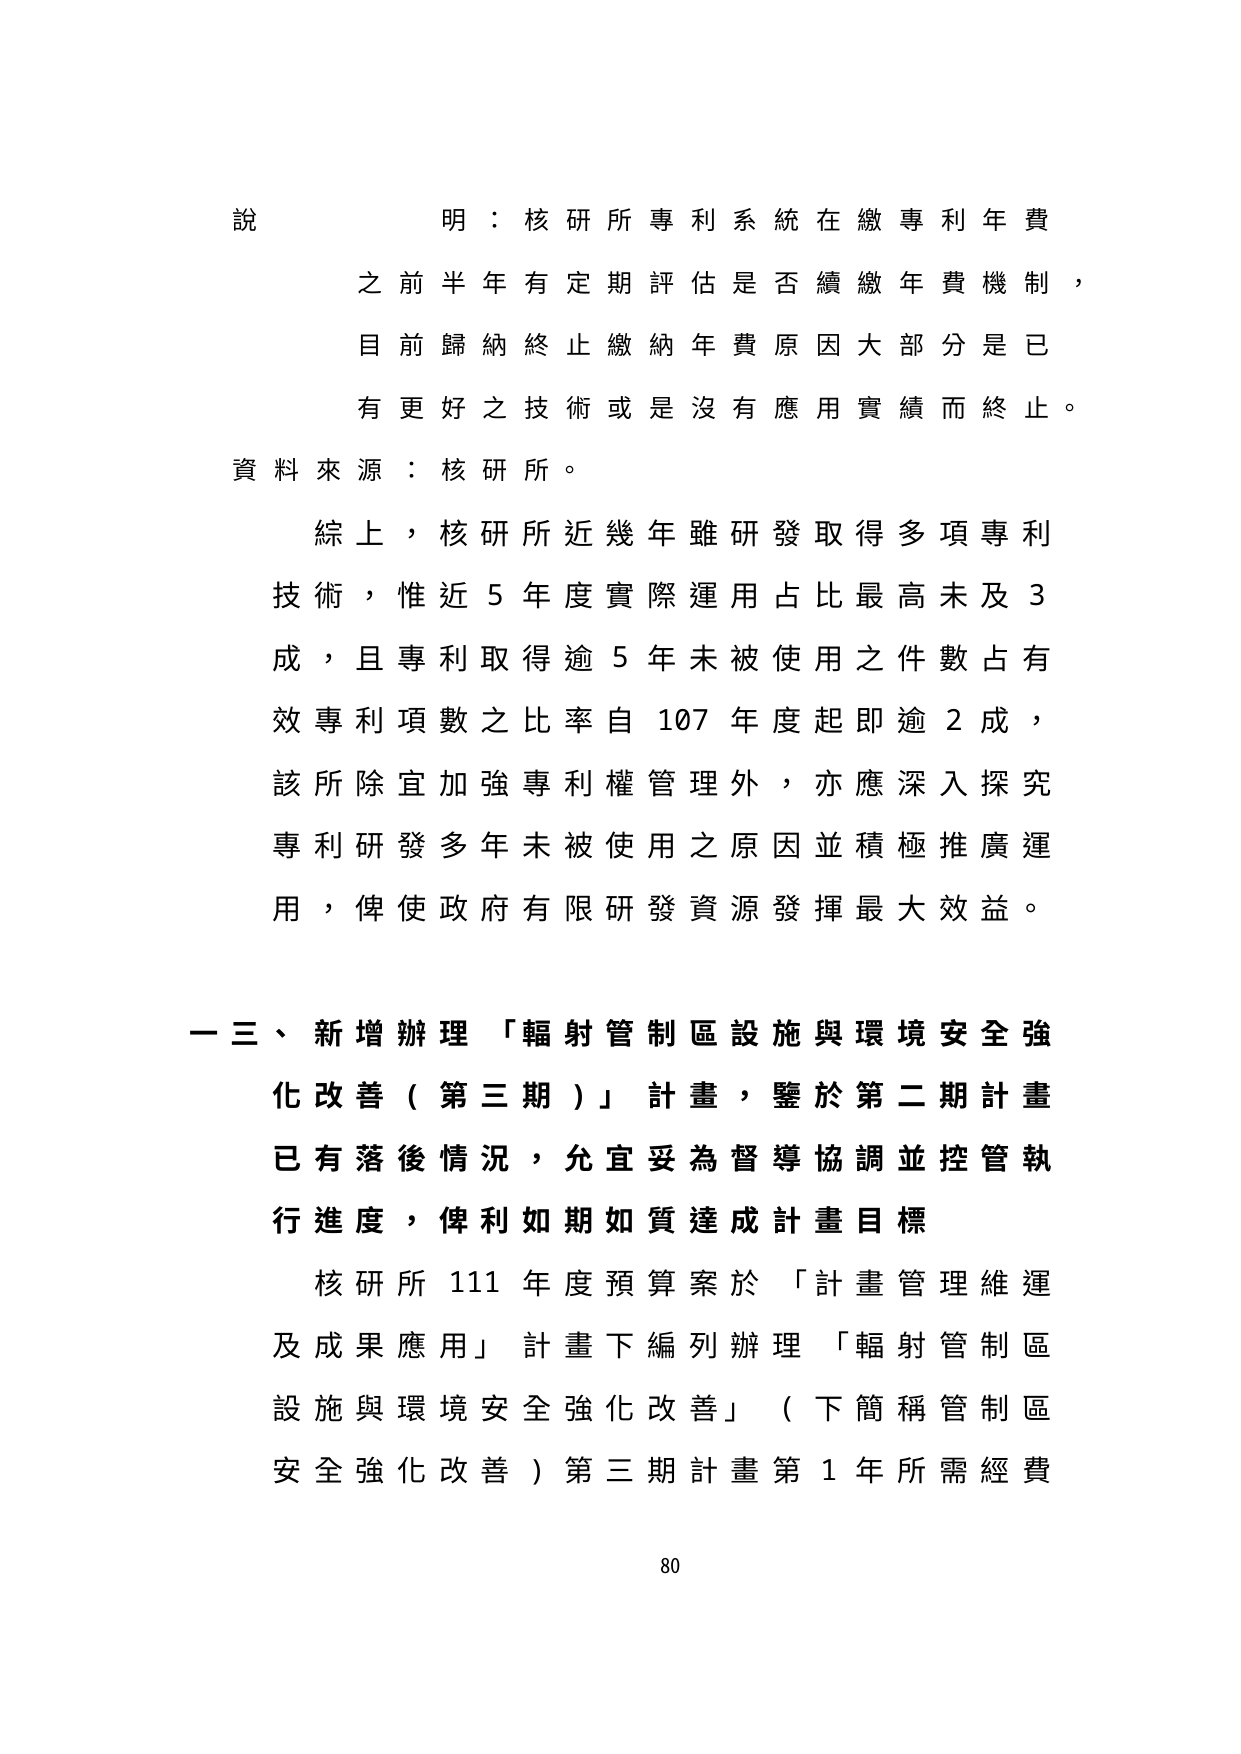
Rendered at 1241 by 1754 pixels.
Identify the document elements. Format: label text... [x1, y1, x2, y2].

text 資料來源：核研所。 [188, 427, 1058, 490]
text 核研所111年度預算案於「計畫管理維運及成果應用」計畫下編列辦理「輻射管制區設施與環境安全強化改善」(下簡稱管制區安全強化改善)第三期計畫第1年所需經費 [242, 1240, 1058, 1490]
text 說 明：核研所專利系統在繳專利年費之前半年有定期評估是否續繳年費機制，目前歸納終止繳納年費原因大部分是已有更好之技術或是沒有應用實績而終止。 [188, 177, 1058, 427]
text 綜上，核研所近幾年雖研發取得多項專利技術，惟近5年度實際運用占比最高未及3成，且專利取得逾5年未被使用之件數占有效專利項數之比率自107年度起即逾2成，該所除宜加強專利權管理外，亦應深入探究專利研發多年未被使用之原因並積極推廣運用，俾使政府有限研發資源發揮最大效益。 [242, 490, 1058, 927]
text 一三、新增辦理「輻射管制區設施與環境安全強化改善(第三期)」計畫，鑒於第二期計畫已有落後情況，允宜妥為督導協調並控管執行進度，俾利如期如質達成計畫目標 [183, 990, 1058, 1240]
